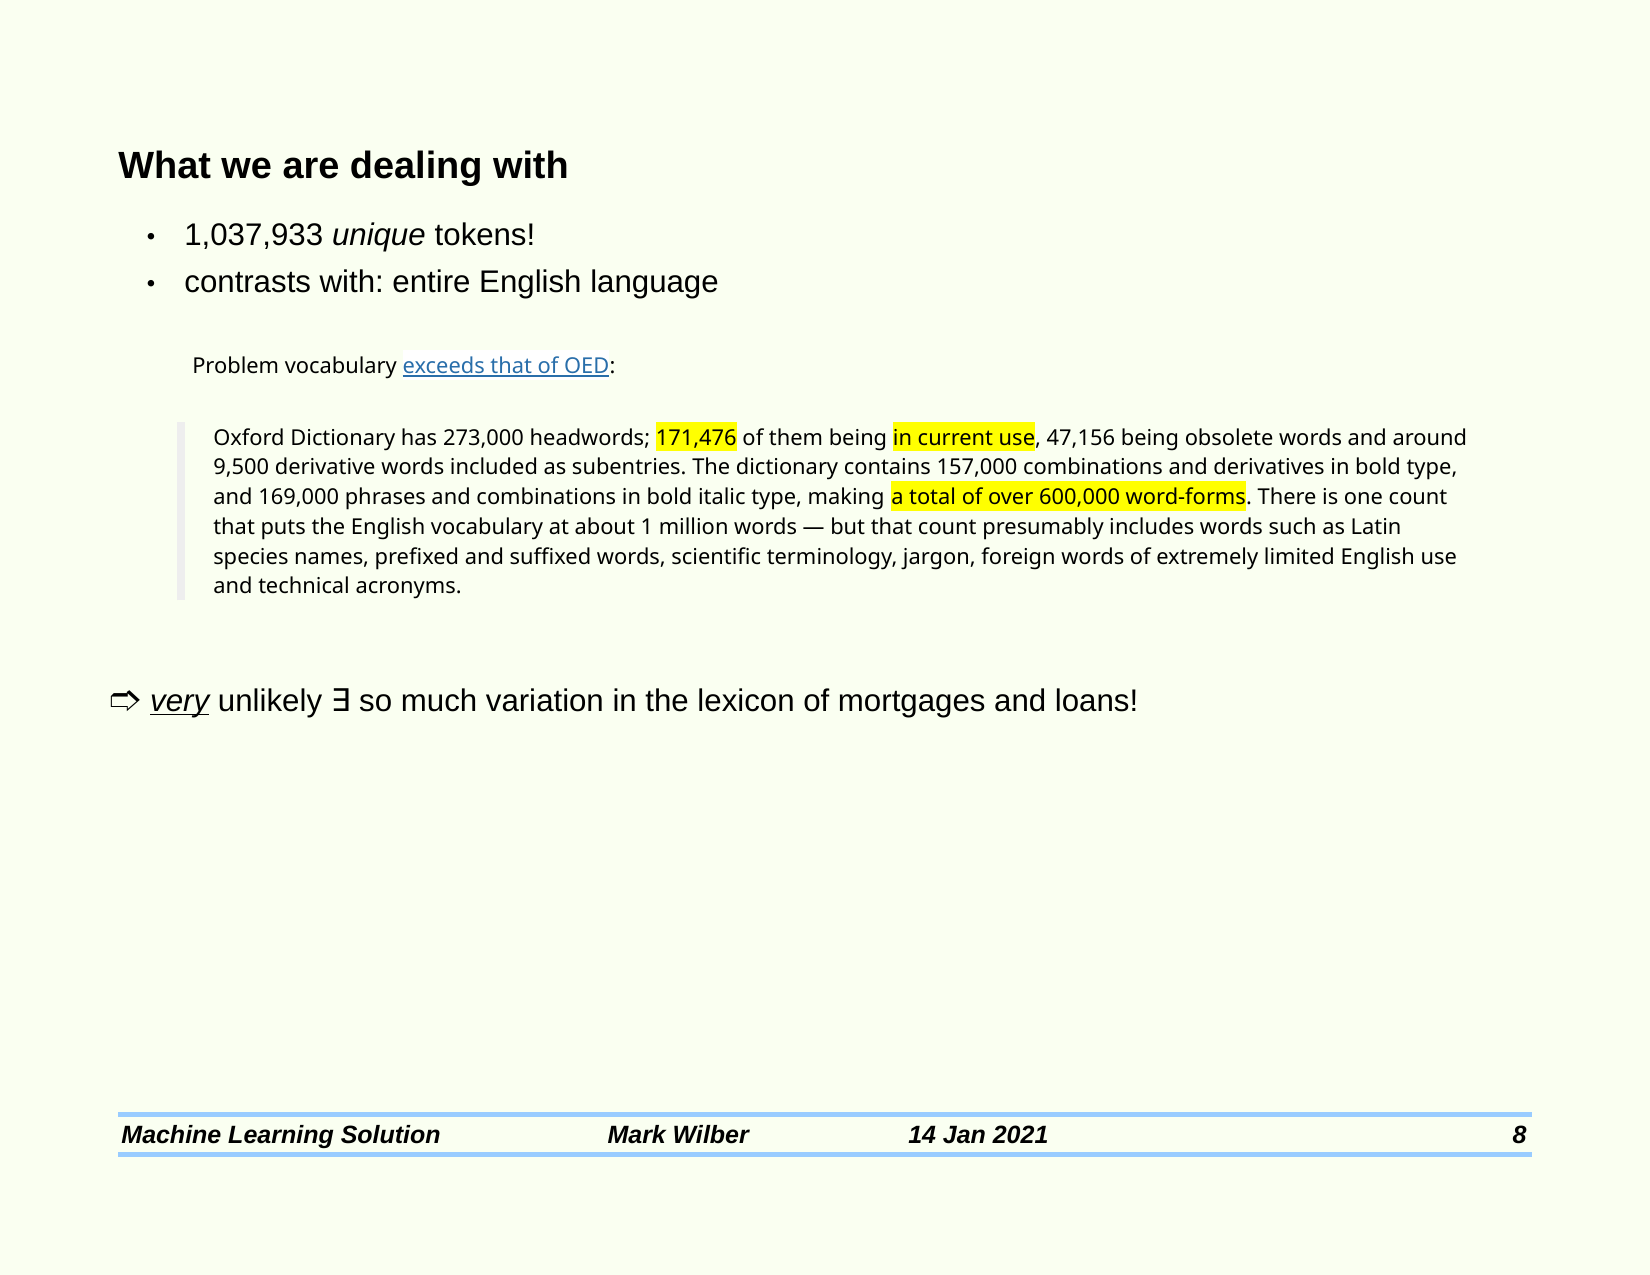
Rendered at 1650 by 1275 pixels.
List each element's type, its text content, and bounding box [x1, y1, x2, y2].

list contrasts with: entire English language [147, 263, 1532, 299]
list 1,037,933 unique tokens! [147, 216, 1532, 252]
subtitle What we are dealing with [118, 143, 1532, 187]
text 🢣 very unlikely ∃ so much variation in the lexicon of mortgages and loans! [109, 678, 1532, 721]
text Oxford Dictionary has 273,000 headwords; 171,476 of them being in current use, 47,156 being obsolete words and around 9,500 derivative words included as subentries. The dictionary contains 157,000 combinations and derivatives in bold type, and 169,000 phrases and combinations in bold italic type, making a total of over 600,000 word-forms. There is one count that puts the English vocabulary at about 1 million words — but that count presumably includes words such as Latin species names, prefixed and suffixed words, scientific terminology, jargon, foreign words of extremely limited English use and technical acronyms. [185, 422, 1473, 600]
text Problem vocabulary exceeds that of OED: [192, 350, 1532, 380]
